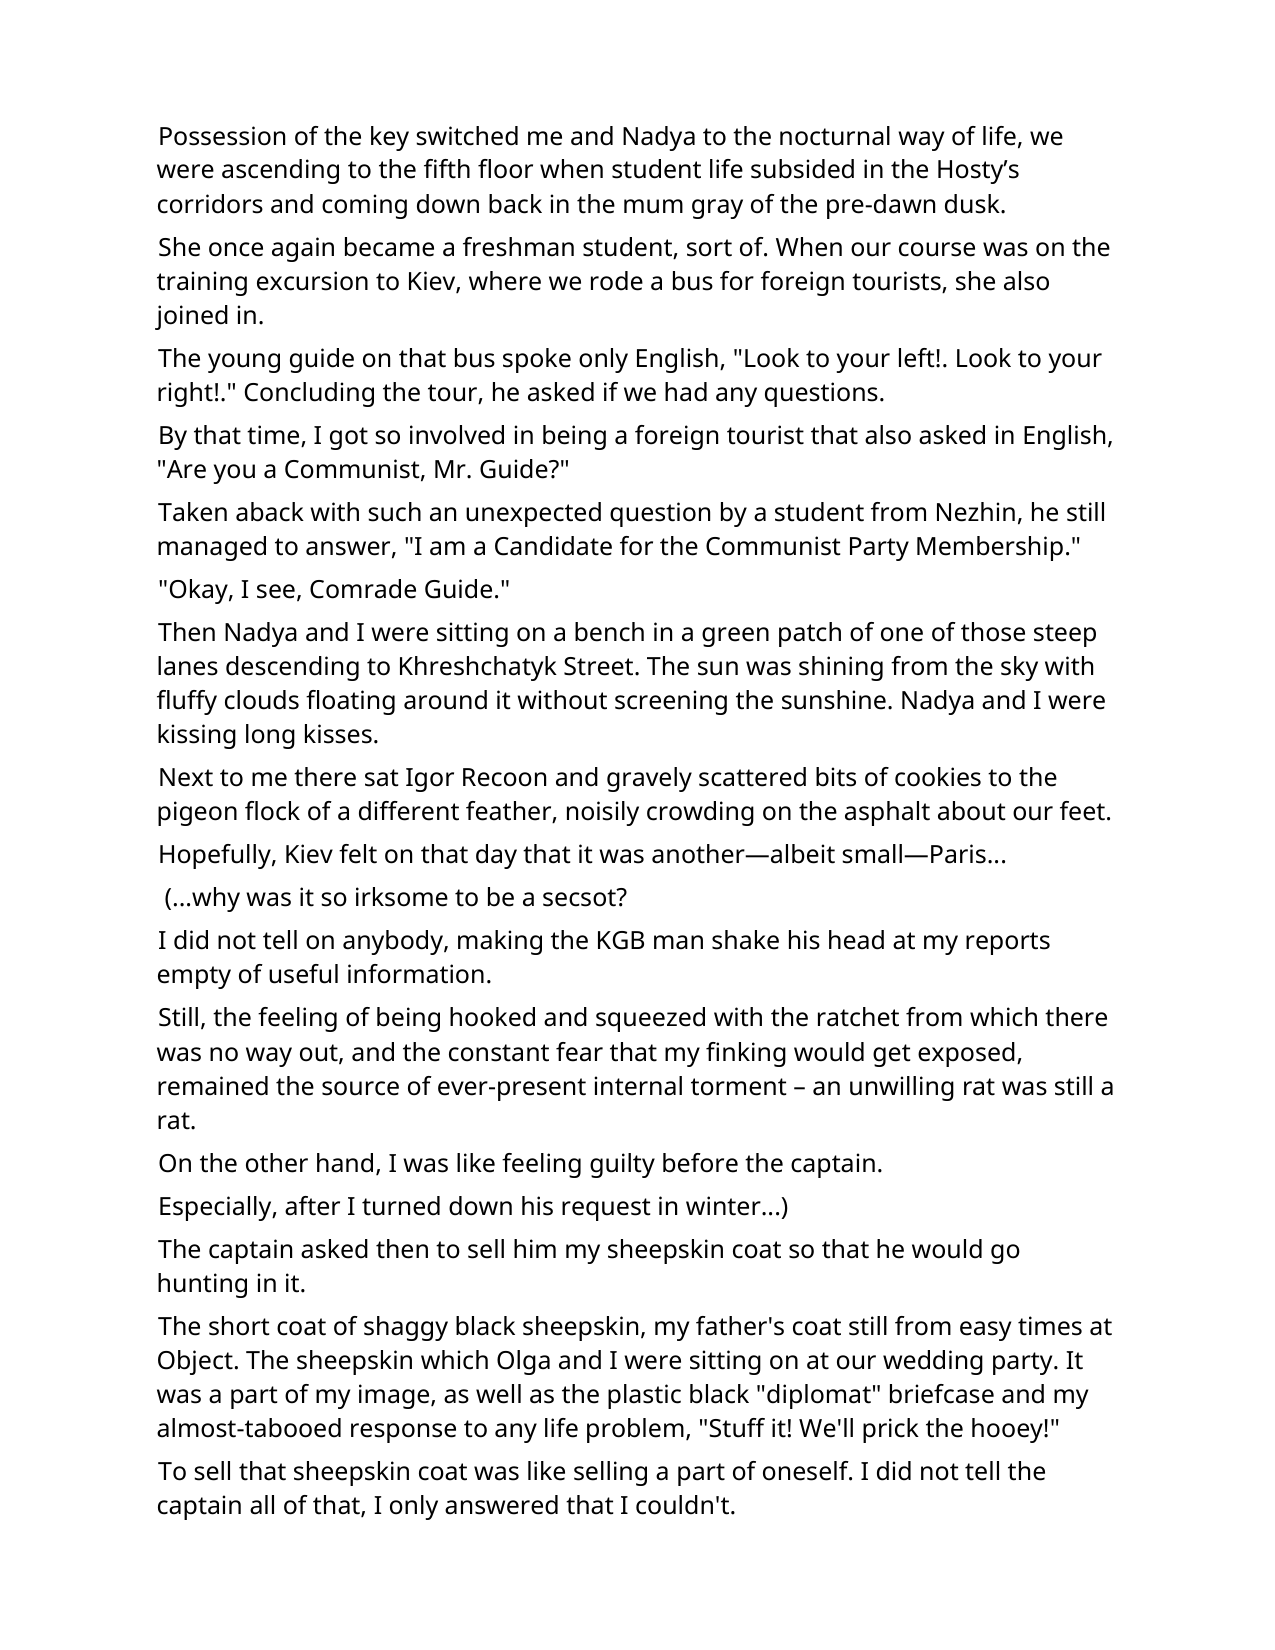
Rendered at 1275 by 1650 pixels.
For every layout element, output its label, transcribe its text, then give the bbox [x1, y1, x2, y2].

text The young guide on that bus spoke only English, "Look to your left!. Look to your right!." Concluding the tour, he asked if we had any questions. [156, 340, 1118, 408]
text Possession of the key switched me and Nadya to the nocturnal way of life, we were ascending to the fifth floor when student life subsided in the Hosty’s corridors and coming down back in the mum gray of the pre-dawn dusk. [156, 118, 1118, 220]
text On the other hand, I was like feeling guilty before the captain. [156, 1145, 1118, 1179]
text (...why was it so irksome to be a secsot? [156, 880, 1118, 914]
text Then Nadya and I were sitting on a bench in a green patch of one of those steep lanes descending to Khreshchatyk Street. The sun was shining from the sky with fluffy clouds floating around it without screening the sunshine. Nadya and I were kissing long kisses. [156, 615, 1118, 751]
text The captain asked then to sell him my sheepskin coat so that he would go hunting in it. [156, 1231, 1118, 1299]
text Hopefully, Kiev felt on that day that it was another—albeit small—Paris... [156, 837, 1118, 871]
text She once again became a freshman student, sort of. When our course was on the training excursion to Kiev, where we rode a bus for foreign tourists, she also joined in. [156, 229, 1118, 331]
text Taken aback with such an unexpected question by a student from Nezhin, he still managed to answer, "I am a Candidate for the Communist Party Membership." [156, 494, 1118, 563]
text "Okay, I see, Comrade Guide." [156, 572, 1118, 606]
text Next to me there sat Igor Recoon and gravely scattered bits of cookies to the pigeon flock of a different feather, noisily crowding on the asphalt about our feet. [156, 760, 1118, 828]
text By that time, I got so involved in being a foreign tourist that also asked in English, "Are you a Communist, Mr. Guide?" [156, 417, 1118, 486]
text The short coat of shaggy black sheepskin, my father's coat still from easy times at Object. The sheepskin which Olga and I were sitting on at our wedding party. It was a part of my image, as well as the plastic black "diplomat" briefcase and my almost-tabooed response to any life problem, "Stuff it! We'll prick the hooey!" [156, 1308, 1118, 1445]
text Especially, after I turned down his request in winter...) [156, 1188, 1118, 1222]
text Still, the feeling of being hooked and squeezed with the ratchet from which there was no way out, and the constant fear that my finking would get exposed, remained the source of ever-present internal torment – an unwilling rat was still a rat. [156, 1000, 1118, 1136]
text To sell that sheepskin coat was like selling a part of oneself. I did not tell the captain all of that, I only answered that I couldn't. [156, 1454, 1118, 1522]
text I did not tell on anybody, making the KGB man shake his head at my reports empty of useful information. [156, 923, 1118, 991]
